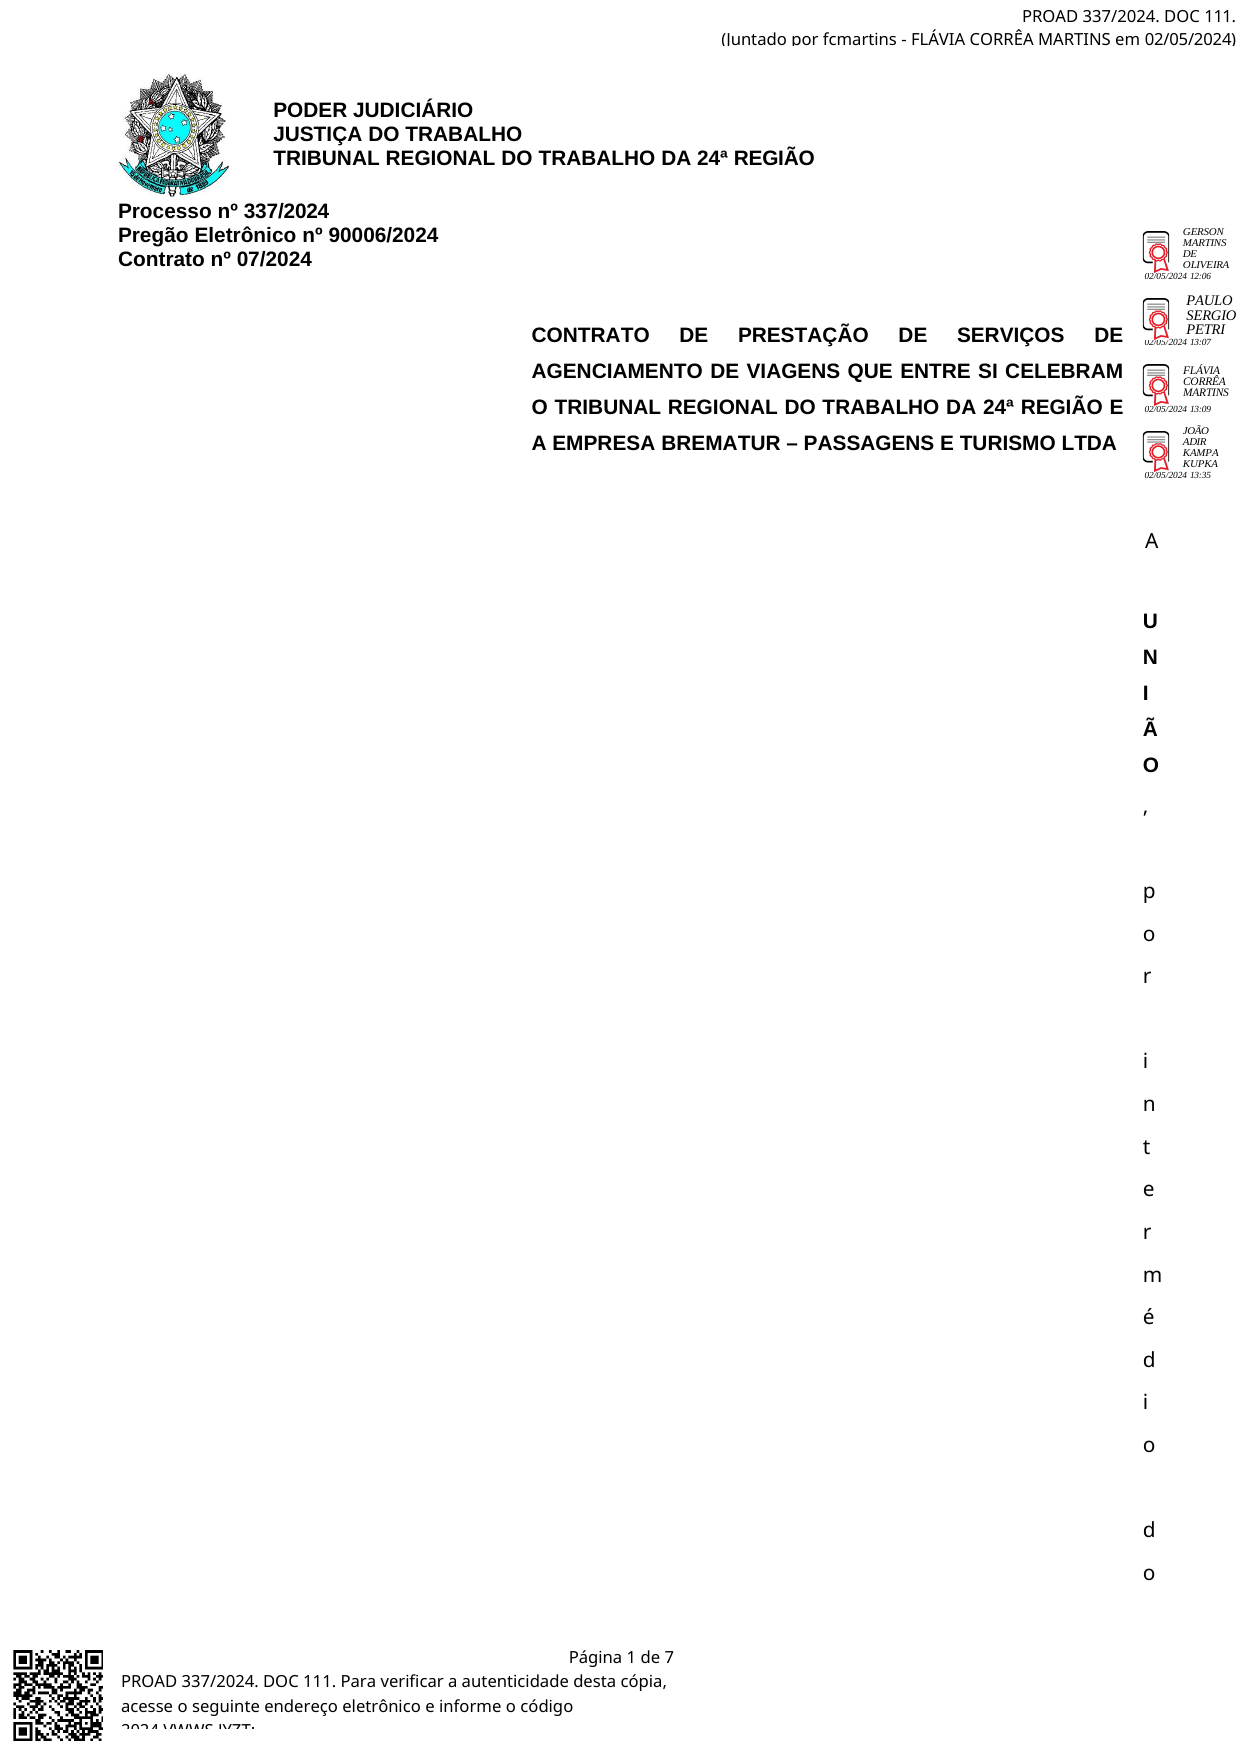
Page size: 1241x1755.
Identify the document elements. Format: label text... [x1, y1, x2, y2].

text GERSON MARTINS DE OLIVEIRA [1183, 227, 1237, 271]
text 02/05/2024 12:06 [1144, 271, 1241, 281]
text JOÃO ADIR KAMPA KUPKA [1183, 426, 1229, 470]
text Pregão Eletrônico nº 90006/2024 Contrato nº 07/2024 [118, 223, 442, 271]
text PAULO SERGIO PETRI [1186, 294, 1239, 338]
text CONTRATO DE PRESTAÇÃO DE SERVIÇOS DE AGENCIAMENTO DE VIAGENS QUE ENTRE SI CELEBRAM O TRIBUNAL REGIONAL DO TRABALHO DA 24ª REGIÃO E A EMPRESA BREMATUR – PASSAGENS E TURISMO LTDA [531, 323, 1124, 455]
text 02/05/2024 13:09 [1144, 403, 1241, 414]
text 02/05/2024 13:35 [1144, 470, 1241, 481]
text FLÁVIA CORRÊA MARTINS [1183, 365, 1237, 399]
text 02/05/2024 13:07 [1144, 338, 1241, 348]
text Processo nº 337/2024 [118, 199, 442, 223]
